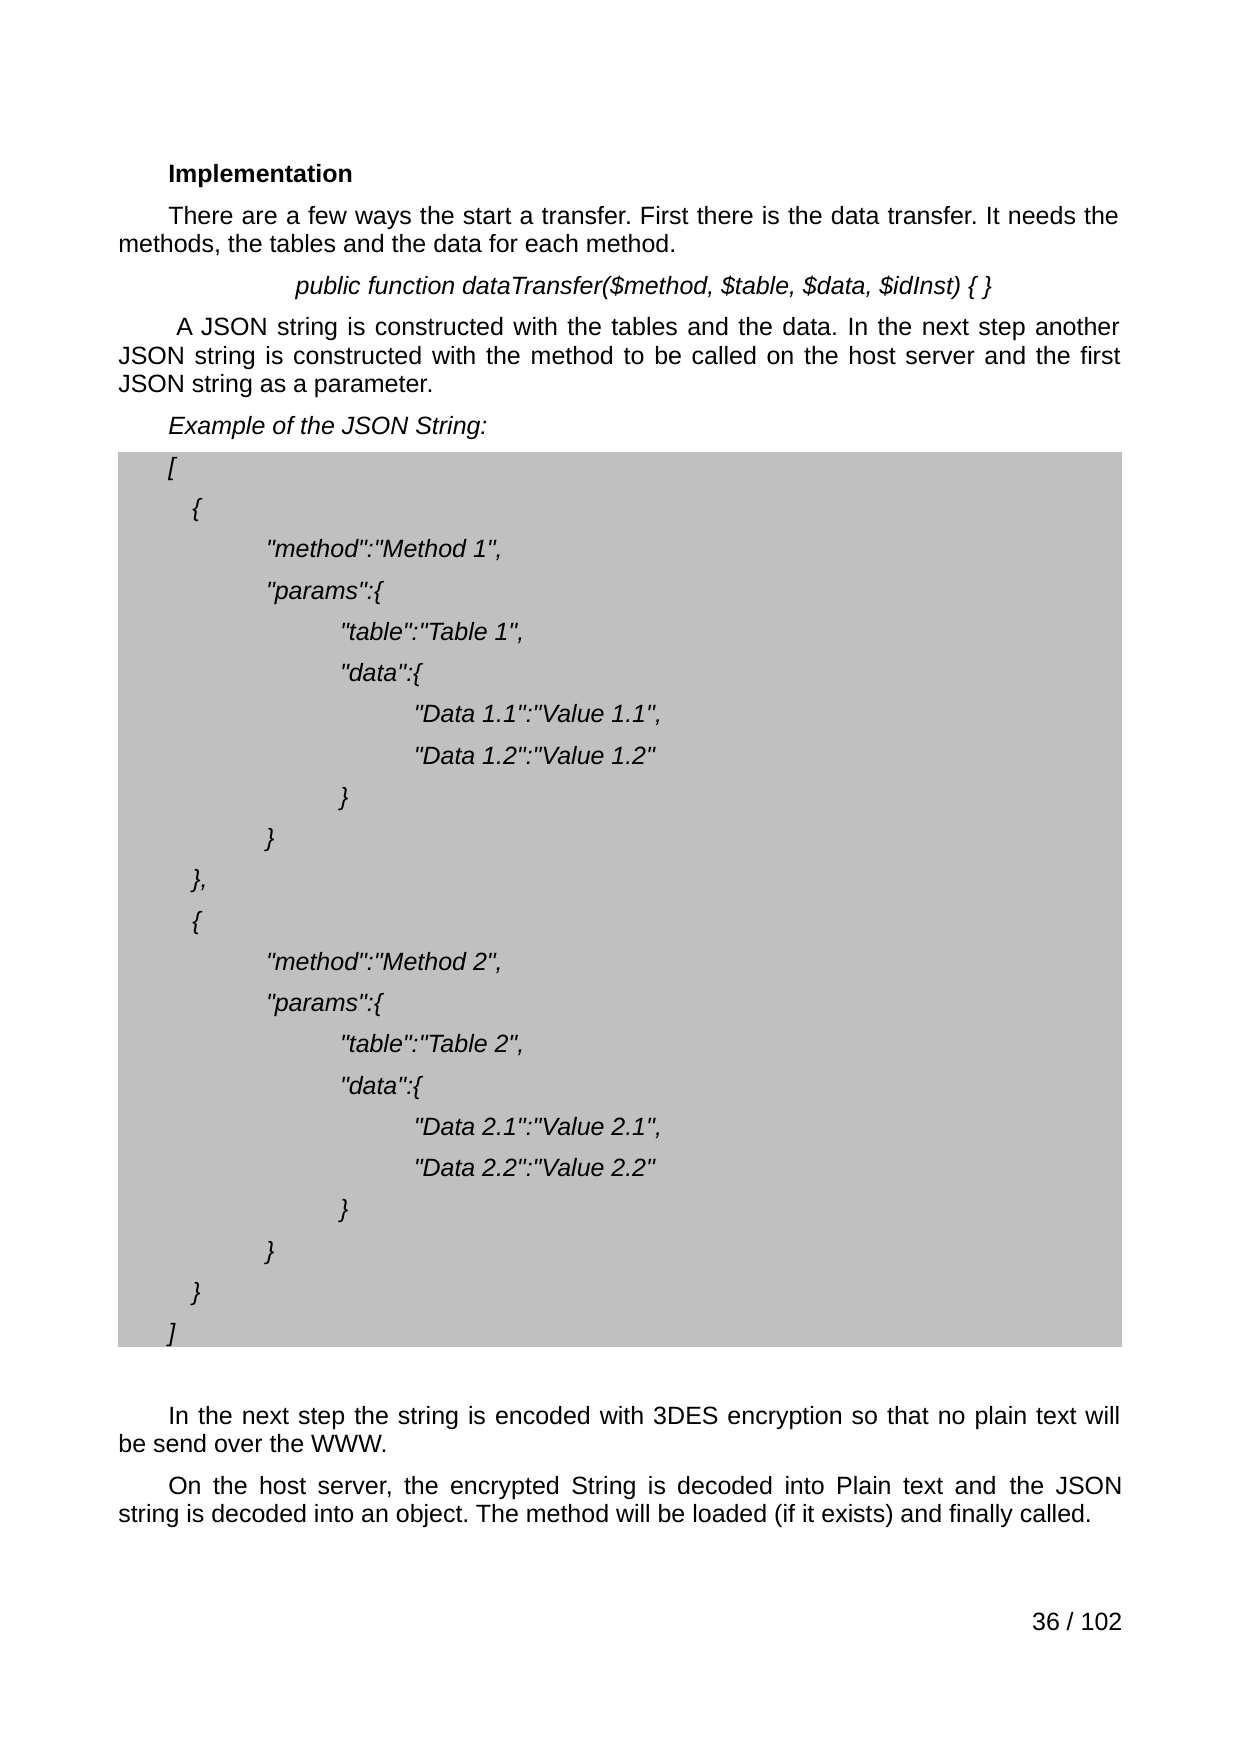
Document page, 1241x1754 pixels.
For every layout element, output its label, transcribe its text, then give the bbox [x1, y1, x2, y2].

text "method":"Method 2", [118, 947, 1122, 976]
text ] [118, 1318, 1122, 1347]
text In the next step the string is encoded with 3DES encryption so that no plain text will be send over the WWW. [118, 1401, 1122, 1458]
text { [118, 493, 1122, 522]
text "data":{ [118, 658, 1122, 687]
text } [118, 823, 1122, 852]
text "method":"Method 1", [118, 534, 1122, 563]
text "table":"Table 2", [118, 1029, 1122, 1058]
text Implementation [118, 159, 1122, 188]
text } [118, 782, 1122, 811]
text On the host server, the encrypted String is decoded into Plain text and the JSON string is decoded into an object. The method will be loaded (if it exists) and finally called. [118, 1471, 1122, 1528]
text "Data 2.2":"Value 2.2" [118, 1153, 1122, 1182]
text { [118, 906, 1122, 934]
text [ [118, 452, 1122, 481]
text }, [118, 864, 1122, 893]
text "Data 2.1":"Value 2.1", [118, 1112, 1122, 1141]
text } [118, 1236, 1122, 1264]
text "Data 1.1":"Value 1.1", [118, 699, 1122, 728]
text "params":{ [118, 988, 1122, 1017]
text Example of the JSON String: [118, 411, 1122, 439]
text There are a few ways the start a transfer. First there is the data transfer. It needs the methods, the tables and the data for each method. [118, 201, 1122, 258]
text } [118, 1277, 1122, 1306]
text } [118, 1194, 1122, 1223]
text "data":{ [118, 1071, 1122, 1099]
text A JSON string is constructed with the tables and the data. In the next step another JSON string is constructed with the method to be called on the host server and the first JSON string as a parameter. [118, 312, 1122, 398]
text "Data 1.2":"Value 1.2" [118, 741, 1122, 769]
text public function dataTransfer($method, $table, $data, $idInst) { } [118, 271, 1122, 299]
text "params":{ [118, 576, 1122, 604]
text "table":"Table 1", [118, 617, 1122, 646]
